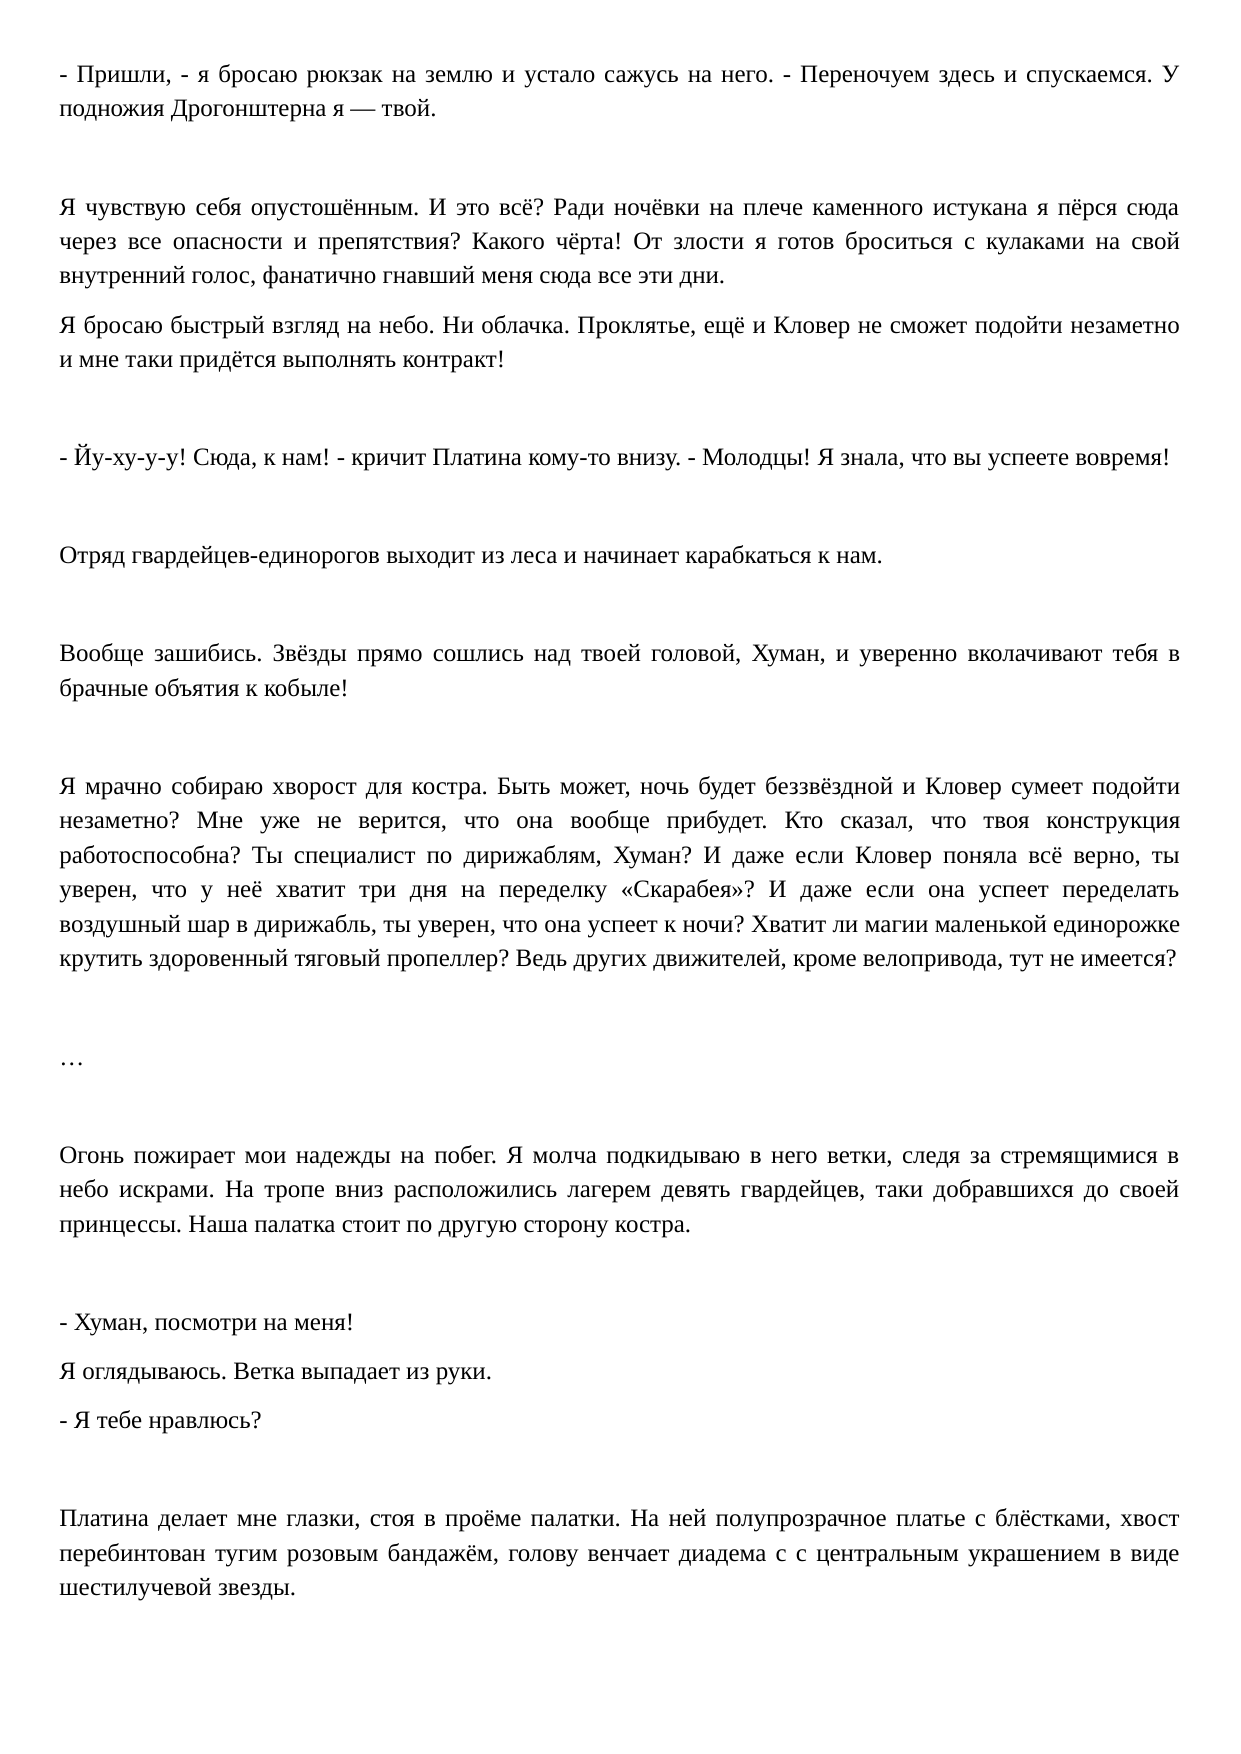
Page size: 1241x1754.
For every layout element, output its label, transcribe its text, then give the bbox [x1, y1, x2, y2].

text Я мрачно собираю хворост для костра. Быть может, ночь будет беззвёздной и Кловер сумеет подойти незаметно? Мне уже не верится, что она вообще прибудет. Кто сказал, что твоя конструкция работоспособна? Ты специалист по дирижаблям, Хуман? И даже если Кловер поняла всё верно, ты уверен, что у неё хватит три дня на переделку «Скарабея»? И даже если она успеет переделать воздушный шар в дирижабль, ты уверен, что она успеет к ночи? Хватит ли магии маленькой единорожке крутить здоровенный тяговый пропеллер? Ведь других движителей, кроме велопривода, тут не имеется? [59, 771, 1181, 972]
text Я оглядываюсь. Ветка выпадает из руки. [59, 1356, 1181, 1385]
text - Я тебе нравлюсь? [59, 1405, 1181, 1434]
text Вообще зашибись. Звёзды прямо сошлись над твоей головой, Хуман, и уверенно вколачивают тебя в брачные объятия к кобыле! [59, 638, 1181, 702]
text … [59, 1042, 1181, 1070]
text Я чувствую себя опустошённым. И это всё? Ради ночёвки на плече каменного истукана я пёрся сюда через все опасности и препятствия? Какого чёрта! От злости я готов броситься с кулаками на свой внутренний голос, фанатично гнавший меня сюда все эти дни. [59, 192, 1181, 289]
text Платина делает мне глазки, стоя в проёме палатки. На ней полупрозрачное платье с блёстками, хвост перебинтован тугим розовым бандажём, голову венчает диадема с с центральным украшением в виде шестилучевой звезды. [59, 1503, 1181, 1601]
text Отряд гвардейцев-единорогов выходит из леса и начинает карабкаться к нам. [59, 540, 1181, 569]
text - Йу-ху-у-у! Сюда, к нам! - кричит Платина кому-то внизу. - Молодцы! Я знала, что вы успеете вовремя! [59, 442, 1181, 471]
text Огонь пожирает мои надежды на побег. Я молча подкидываю в него ветки, следя за стремящимися в небо искрами. На тропе вниз расположились лагерем девять гвардейцев, таки добравшихся до своей принцессы. Наша палатка стоит по другую сторону костра. [59, 1140, 1181, 1237]
text Я бросаю быстрый взгляд на небо. Ни облачка. Проклятье, ещё и Кловер не сможет подойти незаметно и мне таки придётся выполнять контракт! [59, 310, 1181, 373]
text - Хуман, посмотри на меня! [59, 1307, 1181, 1336]
text - Пришли, - я бросаю рюкзак на землю и устало сажусь на него. - Переночуем здесь и спускаемся. У подножия Дрогонштерна я — твой. [59, 59, 1181, 122]
